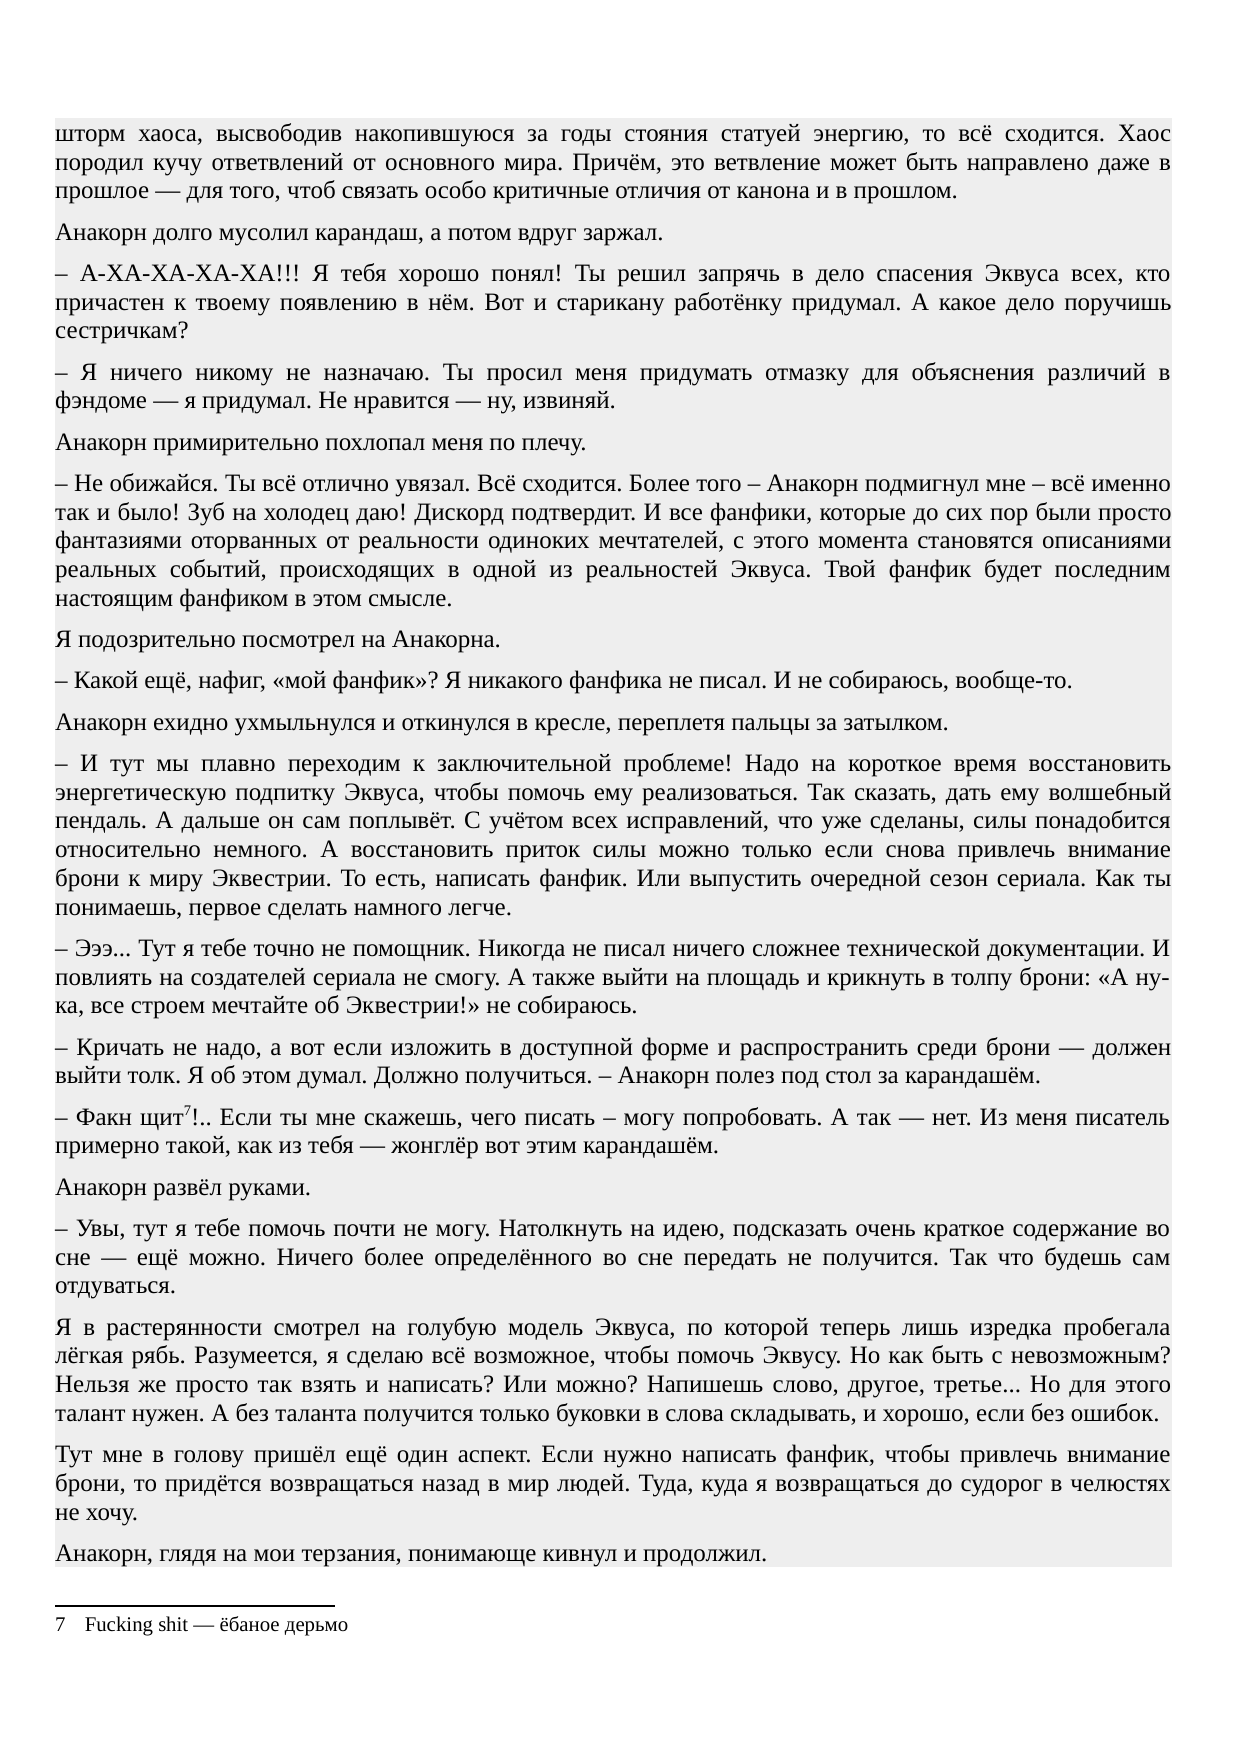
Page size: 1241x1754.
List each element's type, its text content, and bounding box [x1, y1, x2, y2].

text – Кричать не надо, а вот если изложить в доступной форме и распространить среди брони — должен выйти толк. Я об этом думал. Должно получиться. – Анакорн полез под стол за карандашём. [55, 1032, 1172, 1089]
text Я подозрительно посмотрел на Анакорна. [55, 624, 1172, 653]
text – И тут мы плавно переходим к заключительной проблеме! Надо на короткое время восстановить энергетическую подпитку Эквуса, чтобы помочь ему реализоваться. Так сказать, дать ему волшебный пендаль. А дальше он сам поплывёт. С учётом всех исправлений, что уже сделаны, силы понадобится относительно немного. А восстановить приток силы можно только если снова привлечь внимание брони к миру Эквестрии. То есть, написать фанфик. Или выпустить очередной сезон сериала. Как ты понимаешь, первое сделать намного легче. [55, 748, 1172, 921]
text – А-ХА-ХА-ХА-ХА!!! Я тебя хорошо понял! Ты решил запрячь в дело спасения Эквуса всех, кто причастен к твоему появлению в нём. Вот и старикану работёнку придумал. А какое дело поручишь сестричкам? [55, 258, 1172, 344]
text Тут мне в голову пришёл ещё один аспект. Если нужно написать фанфик, чтобы привлечь внимание брони, то придётся возвращаться назад в мир людей. Туда, куда я возвращаться до судорог в челюстях не хочу. [55, 1439, 1172, 1526]
text – Факн щит!.. Если ты мне скажешь, чего писать – могу попробовать. А так — нет. Из меня писатель примерно такой, как из тебя — жонглёр вот этим карандашём. [55, 1102, 1172, 1159]
text – Увы, тут я тебе помочь почти не могу. Натолкнуть на идею, подсказать очень краткое содержание во сне — ещё можно. Ничего более определённого во сне передать не получится. Так что будешь сам отдуваться. [55, 1213, 1172, 1299]
text – Эээ... Тут я тебе точно не помощник. Никогда не писал ничего сложнее технической документации. И повлиять на создателей сериала не смогу. А также выйти на площадь и крикнуть в толпу брони: «А ну-ка, все строем мечтайте об Эквестрии!» не собираюсь. [55, 933, 1172, 1019]
text – Я ничего никому не назначаю. Ты просил меня придумать отмазку для объяснения различий в фэндоме — я придумал. Не нравится — ну, извиняй. [55, 357, 1172, 414]
text Анакорн развёл руками. [55, 1172, 1172, 1201]
text – Не обижайся. Ты всё отлично увязал. Всё сходится. Более того – Анакорн подмигнул мне – всё именно так и было! Зуб на холодец даю! Дискорд подтвердит. И все фанфики, которые до сих пор были просто фантазиями оторванных от реальности одиноких мечтателей, с этого момента становятся описаниями реальных событий, происходящих в одной из реальностей Эквуса. Твой фанфик будет последним настоящим фанфиком в этом смысле. [55, 468, 1172, 612]
text шторм хаоса, высвободив накопившуюся за годы стояния статуей энергию, то всё сходится. Хаос породил кучу ответвлений от основного мира. Причём, это ветвление может быть направлено даже в прошлое — для того, чтоб связать особо критичные отличия от канона и в прошлом. [55, 118, 1172, 204]
text Fucking shit — ёбаное дерьмо [55, 1612, 1172, 1636]
text – Какой ещё, нафиг, «мой фанфик»? Я никакого фанфика не писал. И не собираюсь, вообще-то. [55, 666, 1172, 694]
text Анакорн ехидно ухмыльнулся и откинулся в кресле, переплетя пальцы за затылком. [55, 707, 1172, 736]
text Анакорн примирительно похлопал меня по плечу. [55, 427, 1172, 456]
text Я в растерянности смотрел на голубую модель Эквуса, по которой теперь лишь изредка пробегала лёгкая рябь. Разумеется, я сделаю всё возможное, чтобы помочь Эквусу. Но как быть с невозможным? Нельзя же просто так взять и написать? Или можно? Напишешь слово, другое, третье... Но для этого талант нужен. А без таланта получится только буковки в слова складывать, и хорошо, если без ошибок. [55, 1312, 1172, 1427]
text Анакорн, глядя на мои терзания, понимающе кивнул и продолжил. [55, 1538, 1172, 1567]
text Анакорн долго мусолил карандаш, а потом вдруг заржал. [55, 217, 1172, 246]
